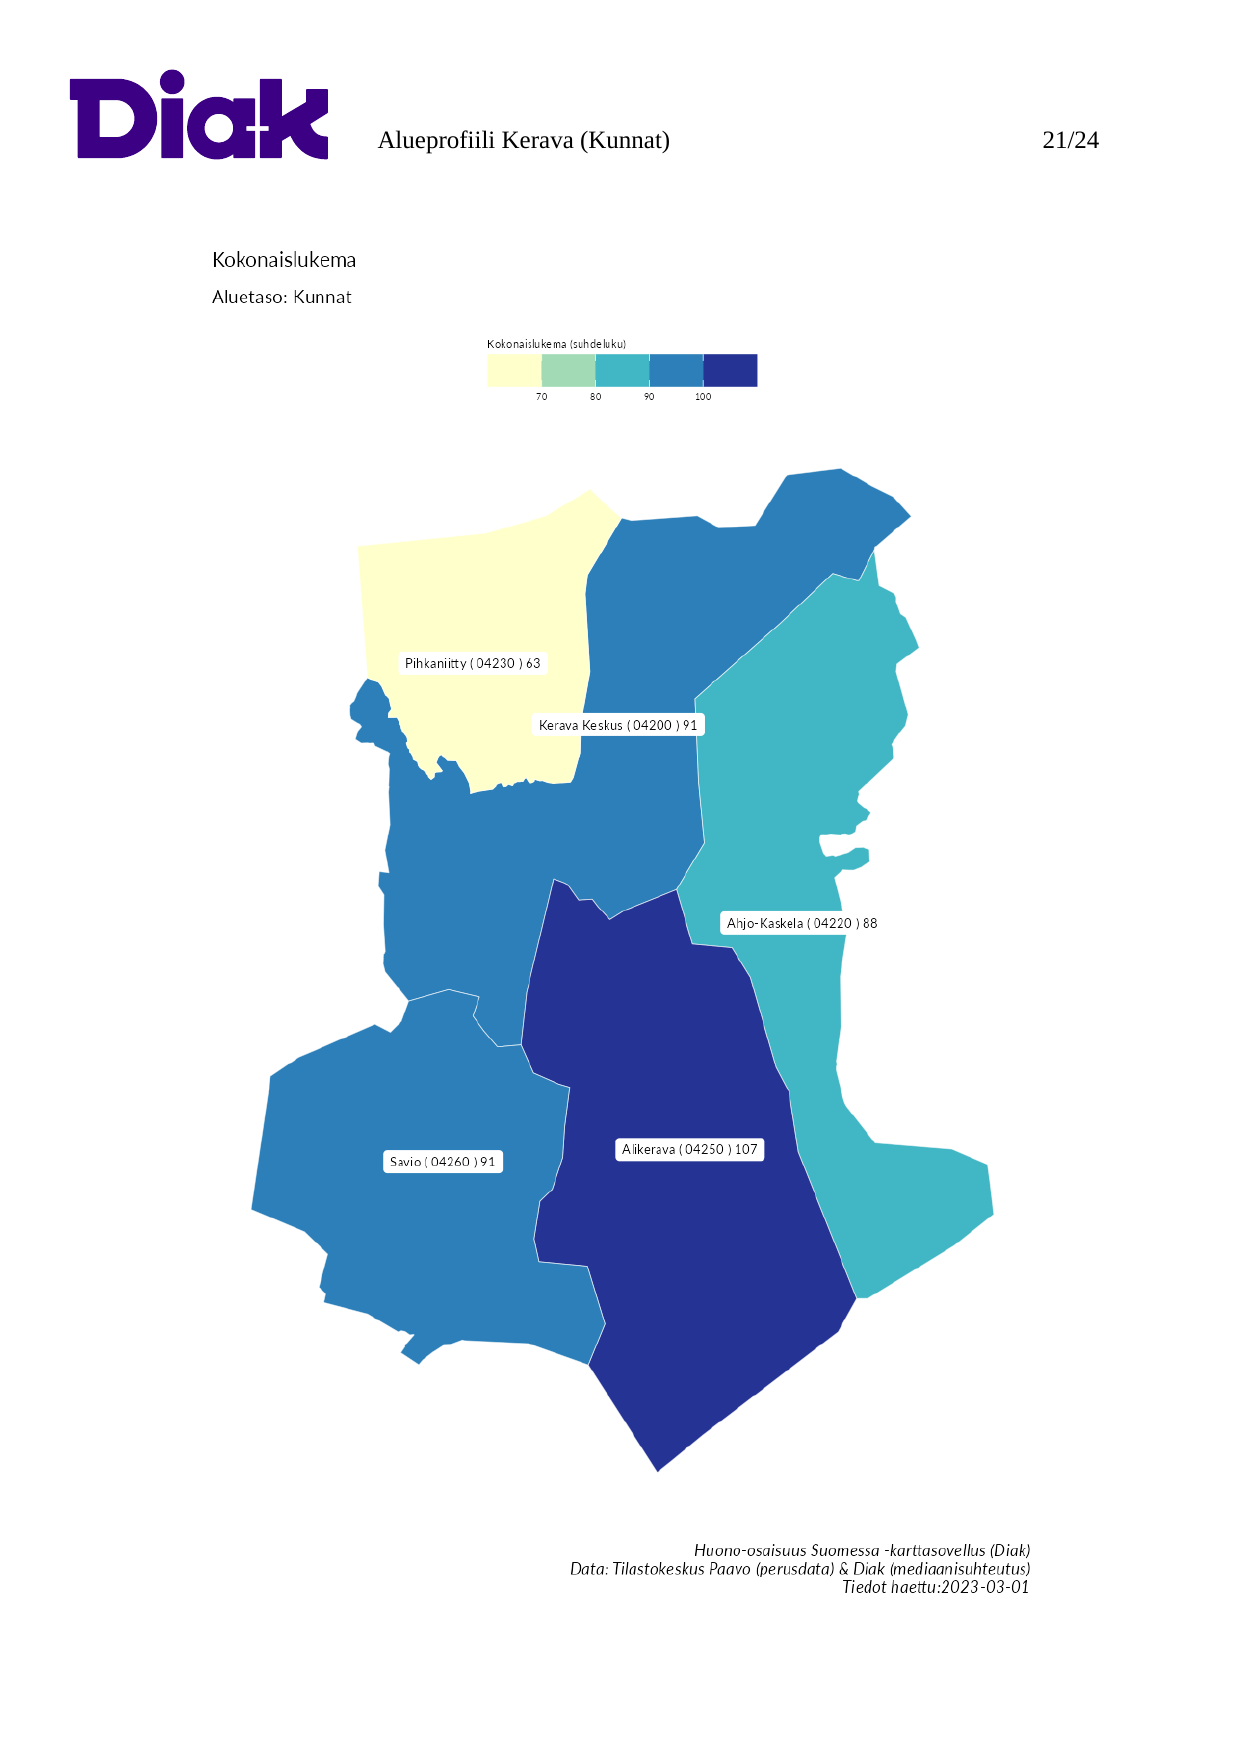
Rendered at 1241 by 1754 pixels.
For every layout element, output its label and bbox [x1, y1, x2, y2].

picture [61, 196, 1179, 1651]
